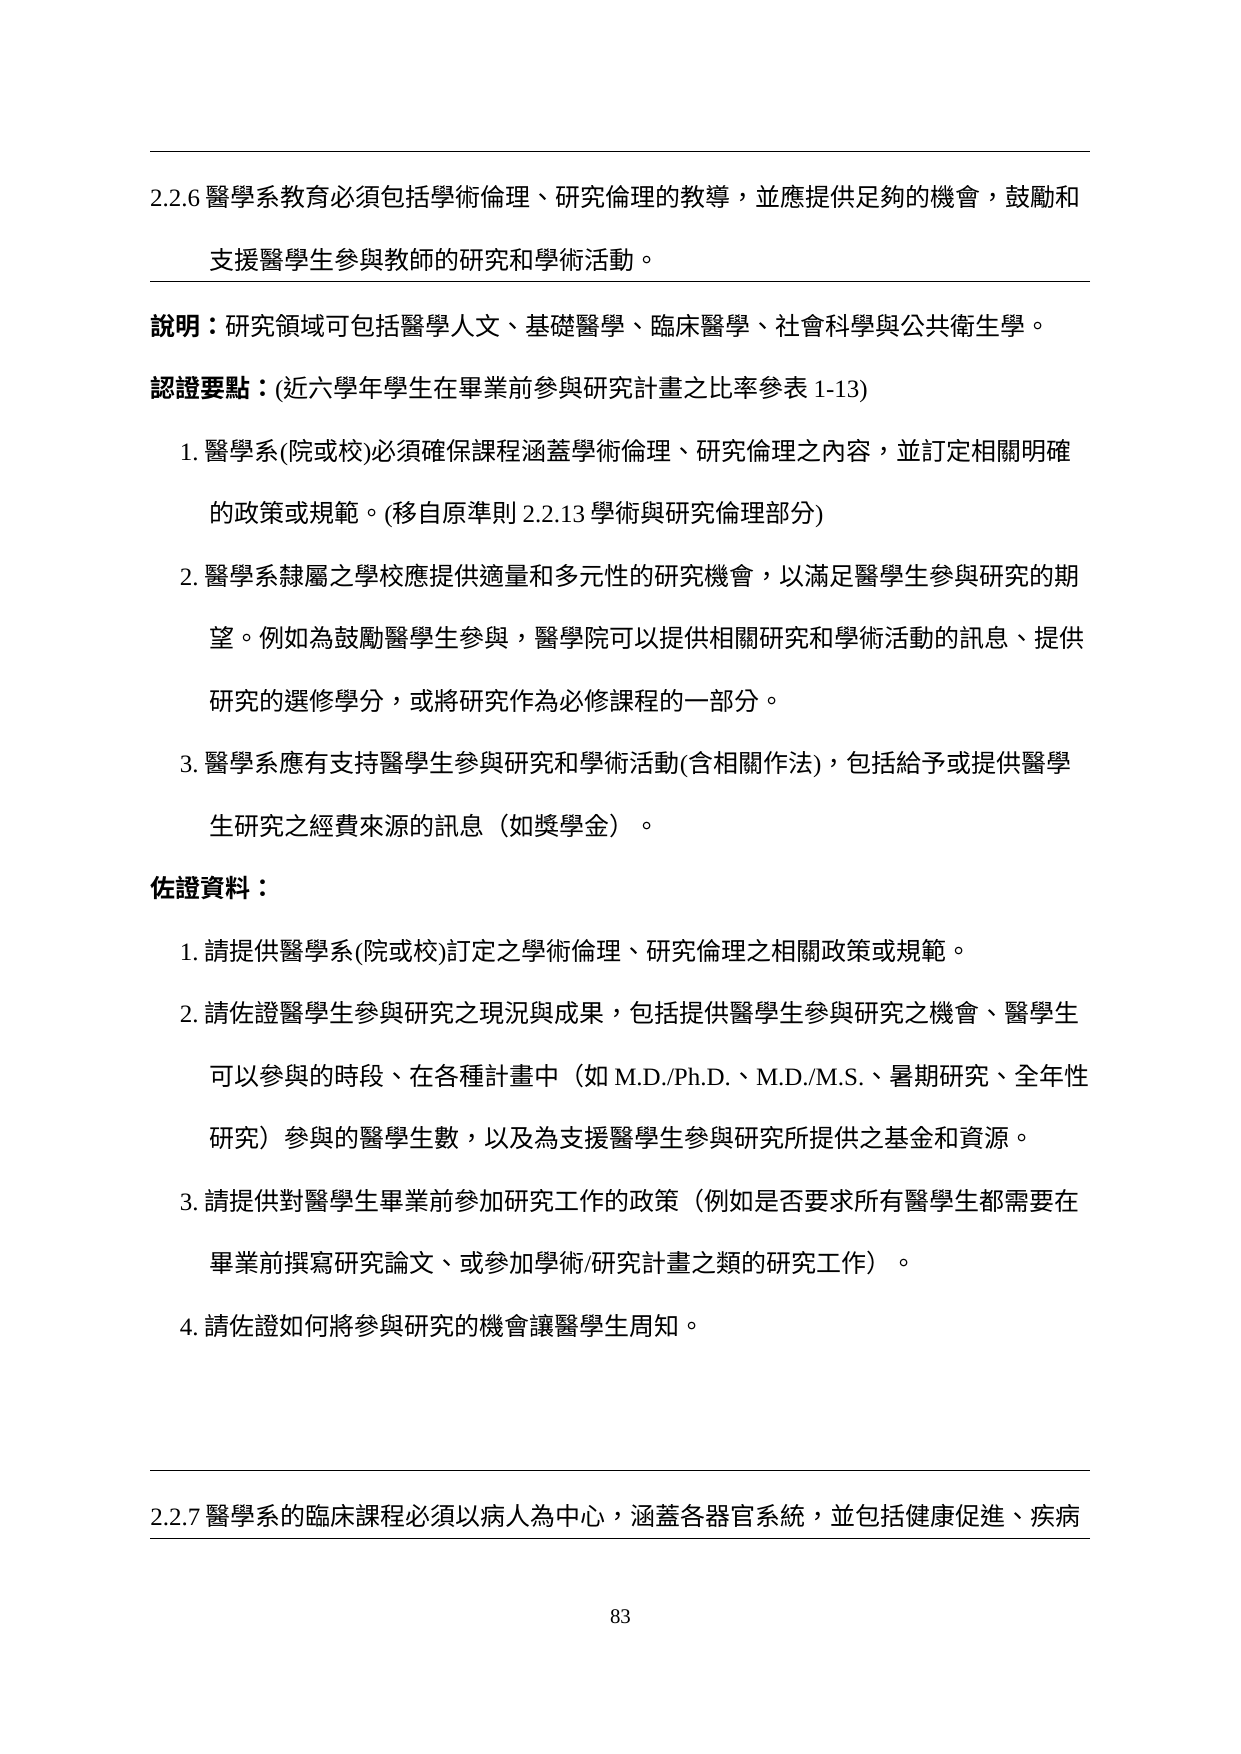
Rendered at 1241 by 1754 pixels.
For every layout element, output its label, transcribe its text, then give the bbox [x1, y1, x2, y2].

text 2.2.6醫學系教育必須包括學術倫理、研究倫理的教導，並應提供足夠的機會，鼓勵和支援醫學生參與教師的研究和學術活動。 [150, 152, 1090, 281]
list 請提供醫學系(院或校)訂定之學術倫理、研究倫理之相關政策或規範。 [179, 907, 1090, 970]
text 說明：研究領域可包括醫學人文、基礎醫學、臨床醫學、社會科學與公共衛生學。 [150, 282, 1090, 345]
list 請佐證如何將參與研究的機會讓醫學生周知。 [179, 1282, 1090, 1345]
list 醫學系(院或校)必須確保課程涵蓋學術倫理、研究倫理之內容，並訂定相關明確的政策或規範。(移自原準則2.2.13學術與研究倫理部分) [179, 407, 1090, 532]
list 醫學系隸屬之學校應提供適量和多元性的研究機會，以滿足醫學生參與研究的期望。例如為鼓勵醫學生參與，醫學院可以提供相關研究和學術活動的訊息、提供研究的選修學分，或將研究作為必修課程的一部分。 [179, 532, 1090, 720]
list 請提供對醫學生畢業前參加研究工作的政策（例如是否要求所有醫學生都需要在畢業前撰寫研究論文、或參加學術/研究計畫之類的研究工作）。 [179, 1157, 1090, 1282]
list 醫學系應有支持醫學生參與研究和學術活動(含相關作法)，包括給予或提供醫學生研究之經費來源的訊息（如獎學金）。 [179, 720, 1090, 845]
text 認證要點：(近六學年學生在畢業前參與研究計畫之比率參表1-13) [150, 345, 1090, 407]
text 2.2.7醫學系的臨床課程必須以病人為中心，涵蓋各器官系統，並包括健康促進、疾病 [150, 1471, 1090, 1538]
text 佐證資料： [150, 845, 1090, 907]
list 請佐證醫學生參與研究之現況與成果，包括提供醫學生參與研究之機會、醫學生可以參與的時段、在各種計畫中（如M.D./Ph.D.、M.D./M.S.、暑期研究、全年性研究）參與的醫學生數，以及為支援醫學生參與研究所提供之基金和資源。 [179, 970, 1090, 1157]
